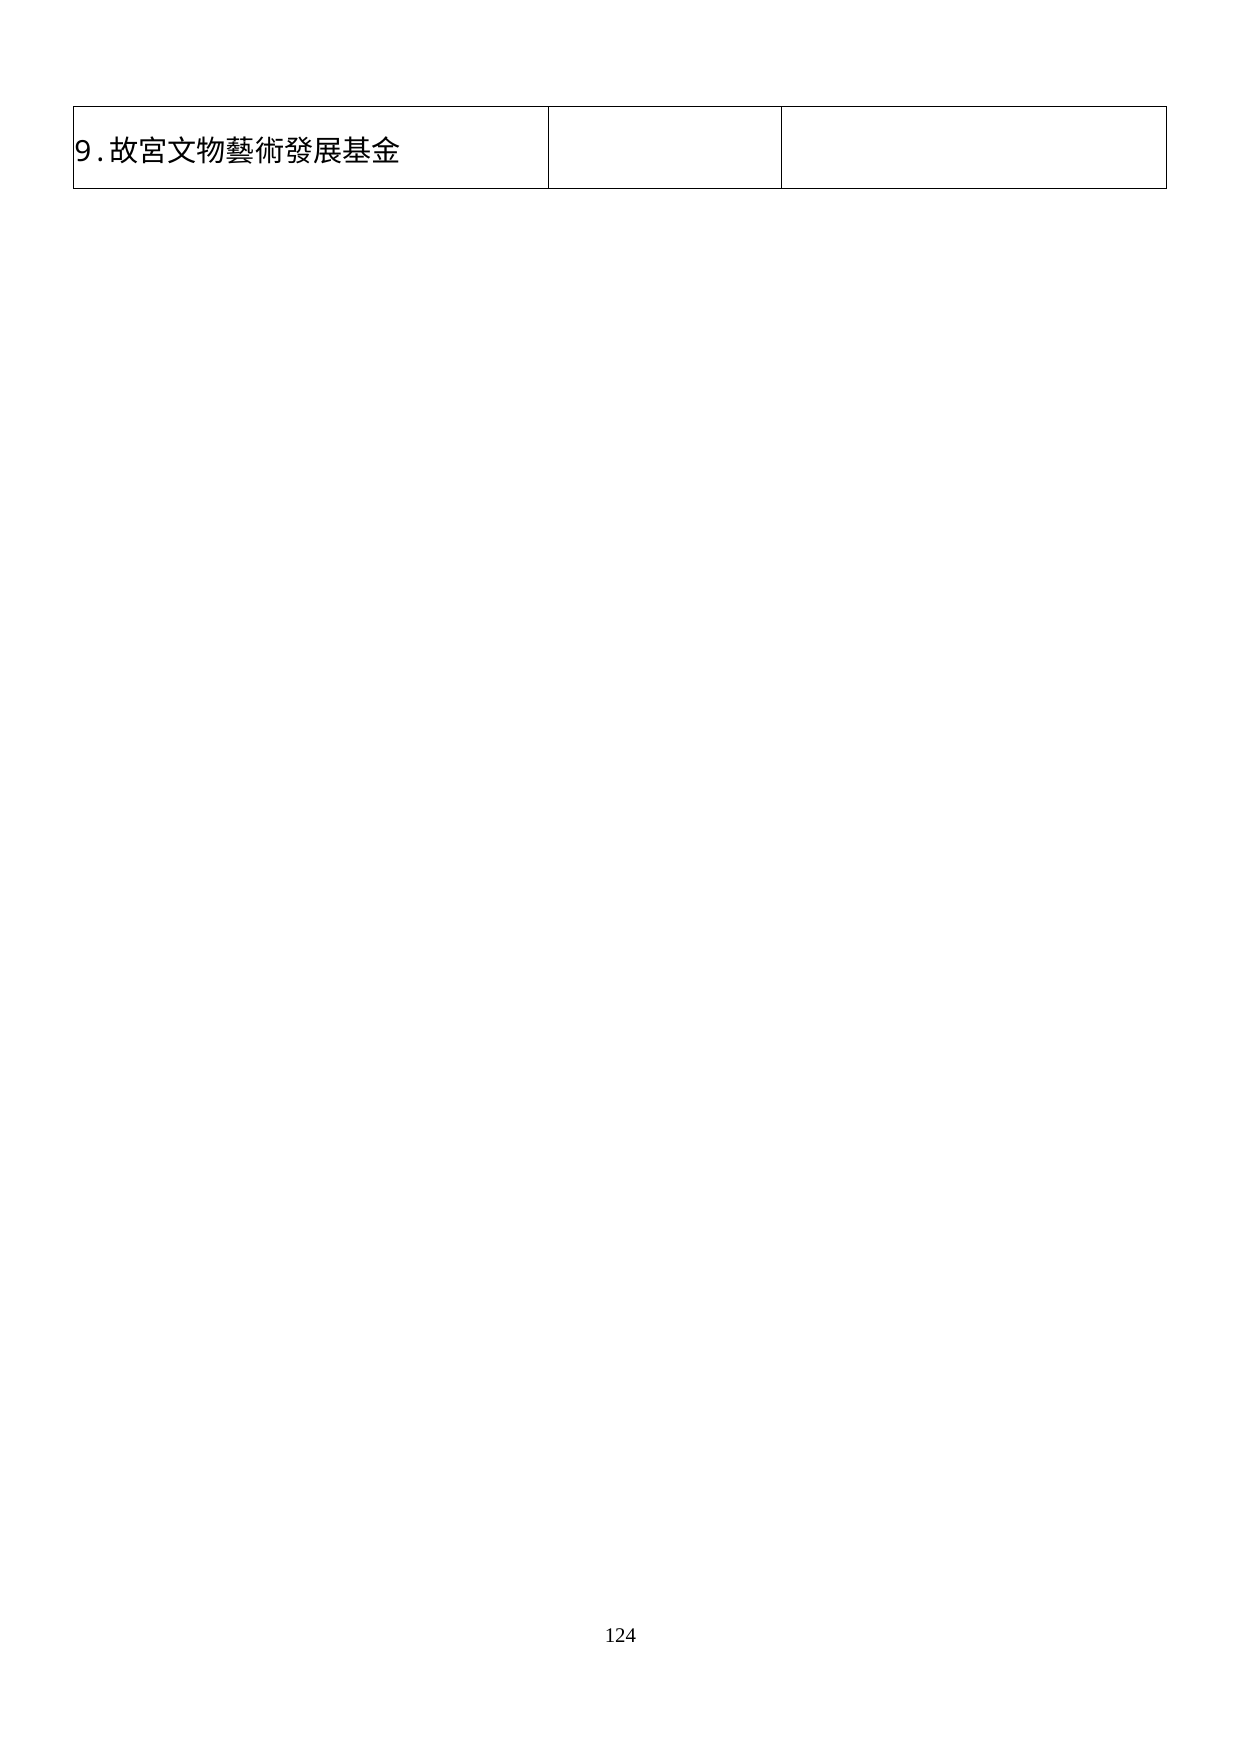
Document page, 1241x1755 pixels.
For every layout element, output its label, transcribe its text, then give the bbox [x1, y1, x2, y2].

table_cell 9.故宮文物藝術發展基金 [74, 107, 548, 188]
table_cell [549, 107, 781, 188]
table_cell [782, 107, 1166, 188]
